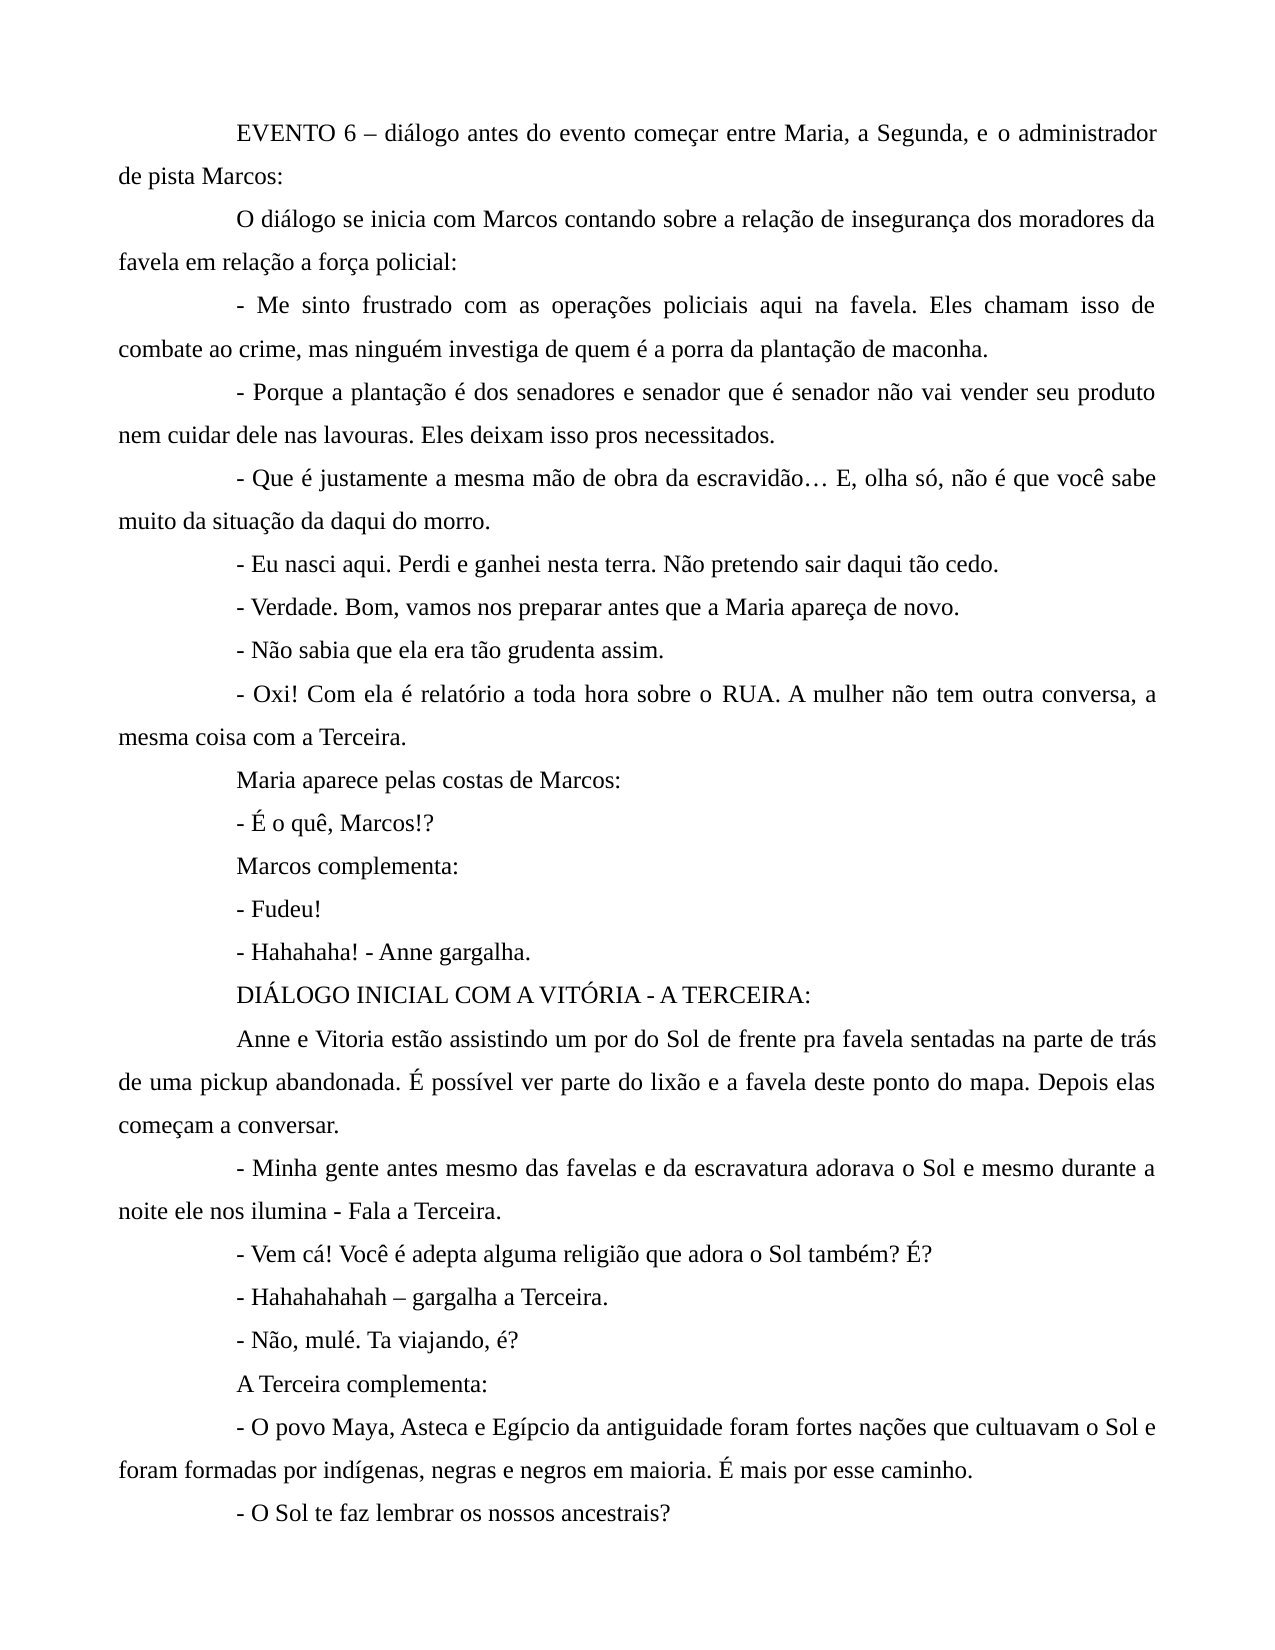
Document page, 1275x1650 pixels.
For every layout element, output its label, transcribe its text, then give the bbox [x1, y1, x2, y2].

text EVENTO 6 – diálogo antes do evento começar entre Maria, a Segunda, e o administrador de pista Marcos: [118, 118, 1157, 190]
text DIÁLOGO INICIAL COM A VITÓRIA - A TERCEIRA: [118, 981, 1157, 1009]
text - Não sabia que ela era tão grudenta assim. [118, 636, 1157, 664]
text Marcos complementa: [118, 851, 1157, 880]
text - Hahahaha! - Anne gargalha. [118, 937, 1157, 966]
text - Porque a plantação é dos senadores e senador que é senador não vai vender seu produto nem cuidar dele nas lavouras. Eles deixam isso pros necessitados. [118, 377, 1157, 449]
text - Não, mulé. Ta viajando, é? [118, 1326, 1157, 1354]
text - Oxi! Com ela é relatório a toda hora sobre o RUA. A mulher não tem outra conversa, a mesma coisa com a Terceira. [118, 679, 1157, 751]
text - Eu nasci aqui. Perdi e ganhei nesta terra. Não pretendo sair daqui tão cedo. [118, 549, 1157, 578]
text - Hahahahahah – gargalha a Terceira. [118, 1282, 1157, 1311]
text - Que é justamente a mesma mão de obra da escravidão… E, olha só, não é que você sabe muito da situação da daqui do morro. [118, 463, 1157, 535]
text Anne e Vitoria estão assistindo um por do Sol de frente pra favela sentadas na parte de trás de uma pickup abandonada. É possível ver parte do lixão e a favela deste ponto do mapa. Depois elas começam a conversar. [118, 1024, 1157, 1139]
text - Fudeu! [118, 894, 1157, 923]
text - Vem cá! Você é adepta alguma religião que adora o Sol também? É? [118, 1239, 1157, 1268]
text O diálogo se inicia com Marcos contando sobre a relação de insegurança dos moradores da favela em relação a força policial: [118, 204, 1157, 276]
text - Me sinto frustrado com as operações policiais aqui na favela. Eles chamam isso de combate ao crime, mas ninguém investiga de quem é a porra da plantação de maconha. [118, 291, 1157, 362]
text - O povo Maya, Asteca e Egípcio da antiguidade foram fortes nações que cultuavam o Sol e foram formadas por indígenas, negras e negros em maioria. É mais por esse caminho. [118, 1412, 1157, 1484]
text - Verdade. Bom, vamos nos preparar antes que a Maria apareça de novo. [118, 592, 1157, 621]
text - Minha gente antes mesmo das favelas e da escravatura adorava o Sol e mesmo durante a noite ele nos ilumina - Fala a Terceira. [118, 1153, 1157, 1225]
text - O Sol te faz lembrar os nossos ancestrais? [118, 1498, 1157, 1527]
text - É o quê, Marcos!? [118, 808, 1157, 837]
text Maria aparece pelas costas de Marcos: [118, 765, 1157, 794]
text A Terceira complementa: [118, 1369, 1157, 1397]
